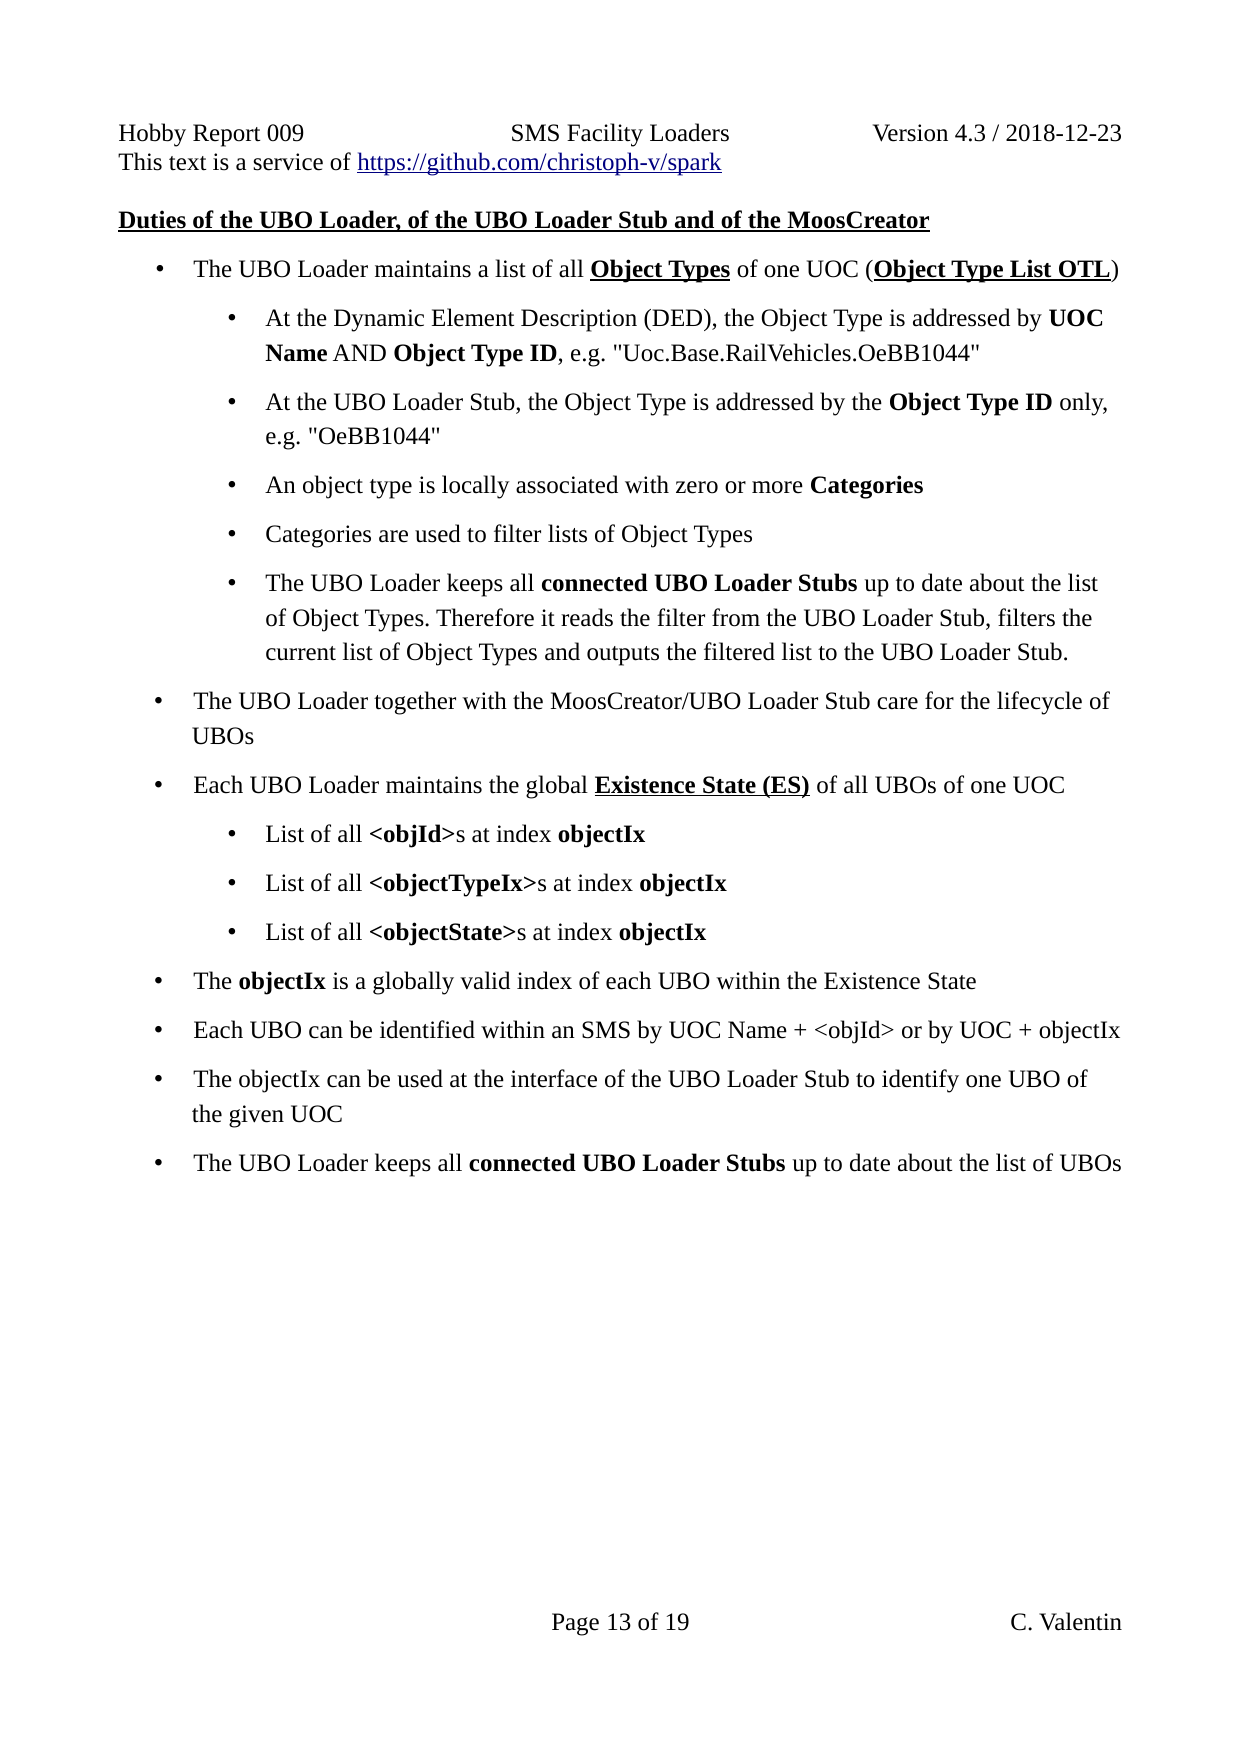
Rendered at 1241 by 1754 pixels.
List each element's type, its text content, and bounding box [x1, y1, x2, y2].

list List of all <objectState>s at index objectIx [228, 917, 1122, 946]
list At the UBO Loader Stub, the Object Type is addressed by the Object Type ID only, e.g. "OeBB1044" [228, 387, 1122, 450]
list An object type is locally associated with zero or more Categories [228, 470, 1122, 499]
list Each UBO Loader maintains the global Existence State (ES) of all UBOs of one UOC [154, 770, 1122, 799]
list At the Dynamic Element Description (DED), the Object Type is addressed by UOC Name AND Object Type ID, e.g. "Uoc.Base.RailVehicles.OeBB1044" [228, 303, 1122, 366]
list The UBO Loader keeps all connected UBO Loader Stubs up to date about the list of Object Types. Therefore it reads the filter from the UBO Loader Stub, filters the current list of Object Types and outputs the filtered list to the UBO Loader Stub. [228, 568, 1122, 666]
list The objectIx can be used at the interface of the UBO Loader Stub to identify one UBO of the given UOC [154, 1064, 1122, 1128]
text Duties of the UBO Loader, of the UBO Loader Stub and of the MoosCreator [118, 205, 1122, 234]
list List of all <objectTypeIx>s at index objectIx [228, 868, 1122, 897]
list The UBO Loader keeps all connected UBO Loader Stubs up to date about the list of UBOs [154, 1148, 1122, 1177]
list Categories are used to filter lists of Object Types [228, 519, 1122, 548]
list The UBO Loader maintains a list of all Object Types of one UOC (Object Type List OTL) [156, 254, 1122, 283]
list List of all <objId>s at index objectIx [228, 819, 1122, 848]
list The UBO Loader together with the MoosCreator/UBO Loader Stub care for the lifecycle of UBOs [154, 686, 1122, 750]
list Each UBO can be identified within an SMS by UOC Name + <objId> or by UOC + objectIx [154, 1015, 1122, 1044]
list The objectIx is a globally valid index of each UBO within the Existence State [154, 966, 1122, 995]
